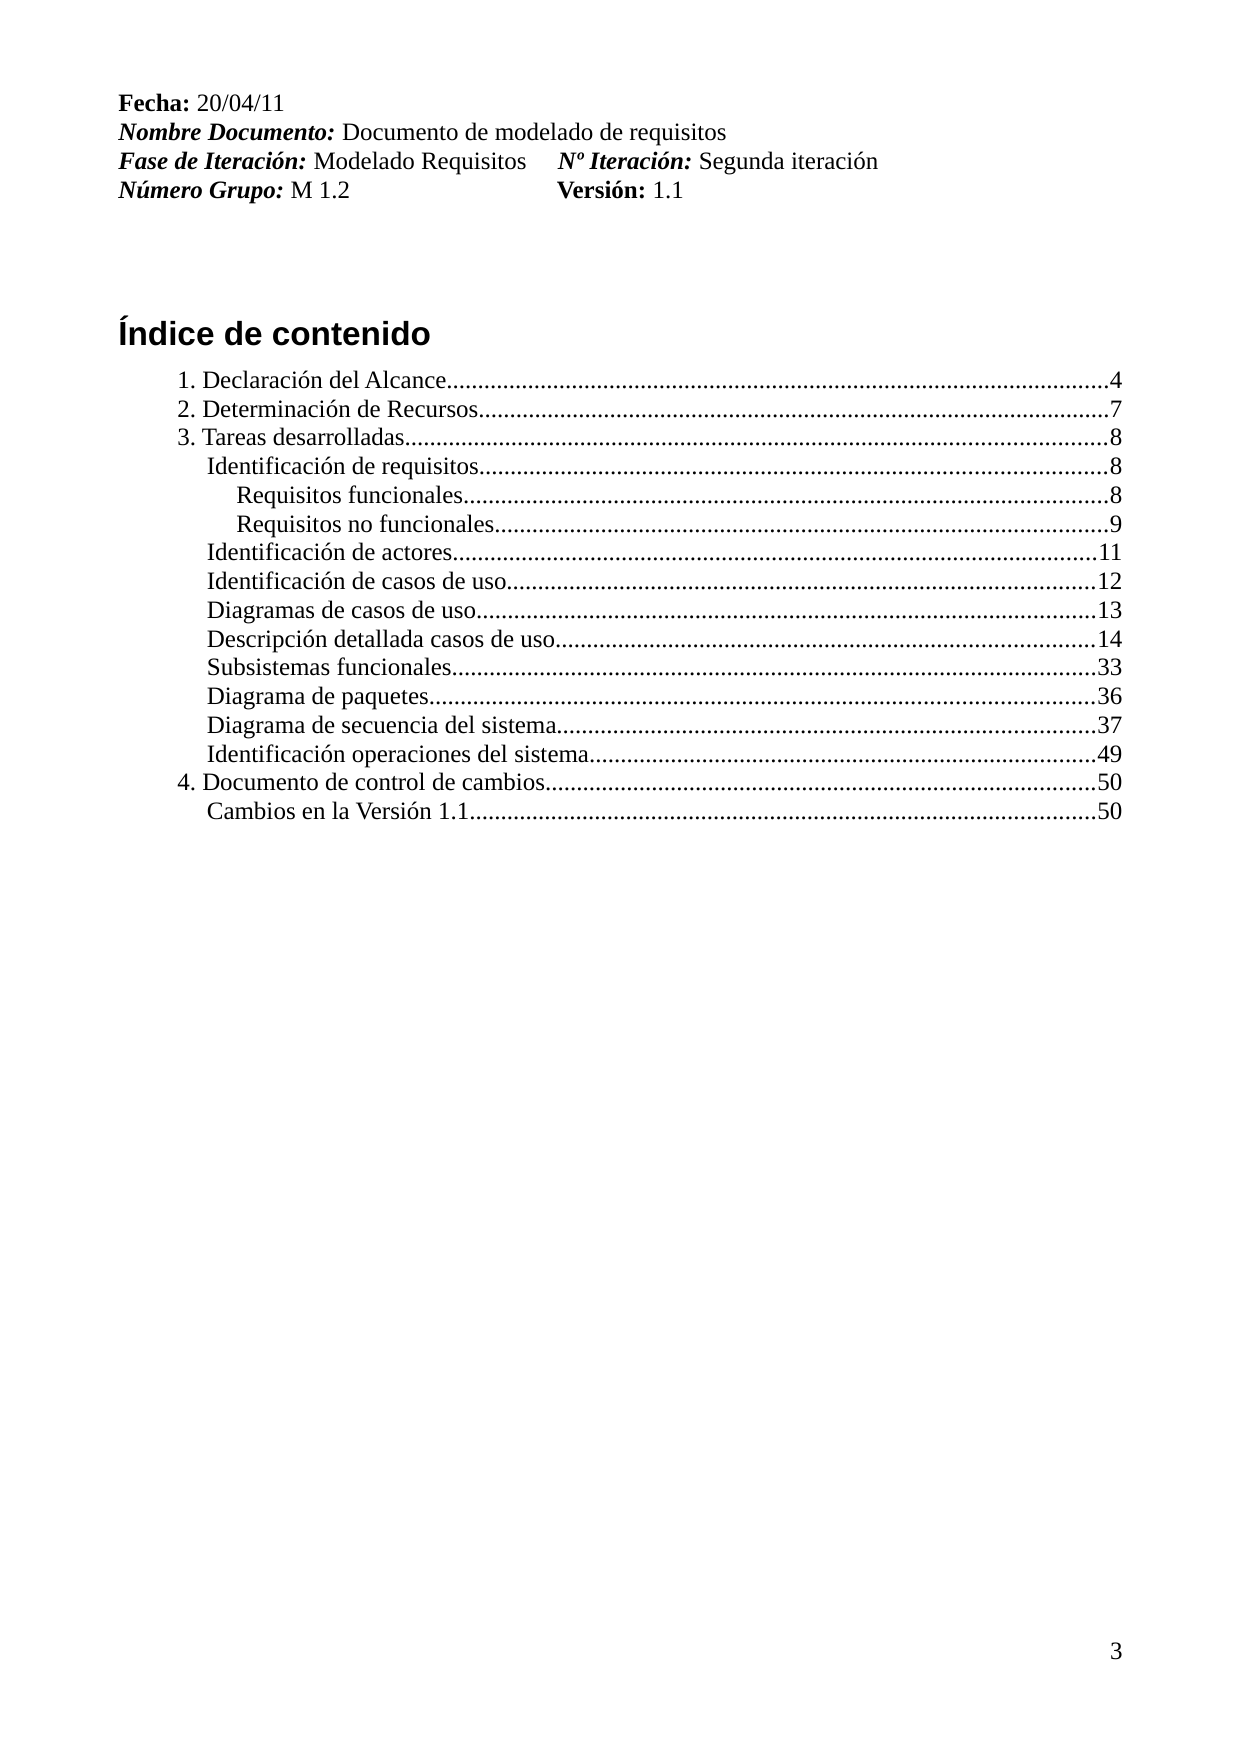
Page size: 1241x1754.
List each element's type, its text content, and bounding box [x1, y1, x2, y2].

text Identificación de actores 11 [207, 537, 1122, 566]
text Diagramas de casos de uso 13 [207, 595, 1122, 624]
text Cambios en la Versión 1.1 50 [207, 796, 1122, 825]
text Identificación de casos de uso 12 [207, 566, 1122, 595]
text Requisitos no funcionales 9 [236, 509, 1122, 537]
text 1. Declaración del Alcance 4 [177, 365, 1122, 394]
text Diagrama de secuencia del sistema 37 [207, 710, 1122, 739]
text Subsistemas funcionales 33 [207, 652, 1122, 681]
text Diagrama de paquetes 36 [207, 681, 1122, 710]
text Identificación operaciones del sistema 49 [207, 739, 1122, 767]
text Requisitos funcionales 8 [236, 480, 1122, 509]
text 4. Documento de control de cambios 50 [177, 767, 1122, 796]
text Identificación de requisitos 8 [207, 451, 1122, 480]
text 2. Determinación de Recursos 7 [177, 394, 1122, 422]
text 3. Tareas desarrolladas 8 [177, 422, 1122, 451]
subtitle Índice de contenido [118, 314, 1122, 352]
text Descripción detallada casos de uso 14 [207, 624, 1122, 652]
